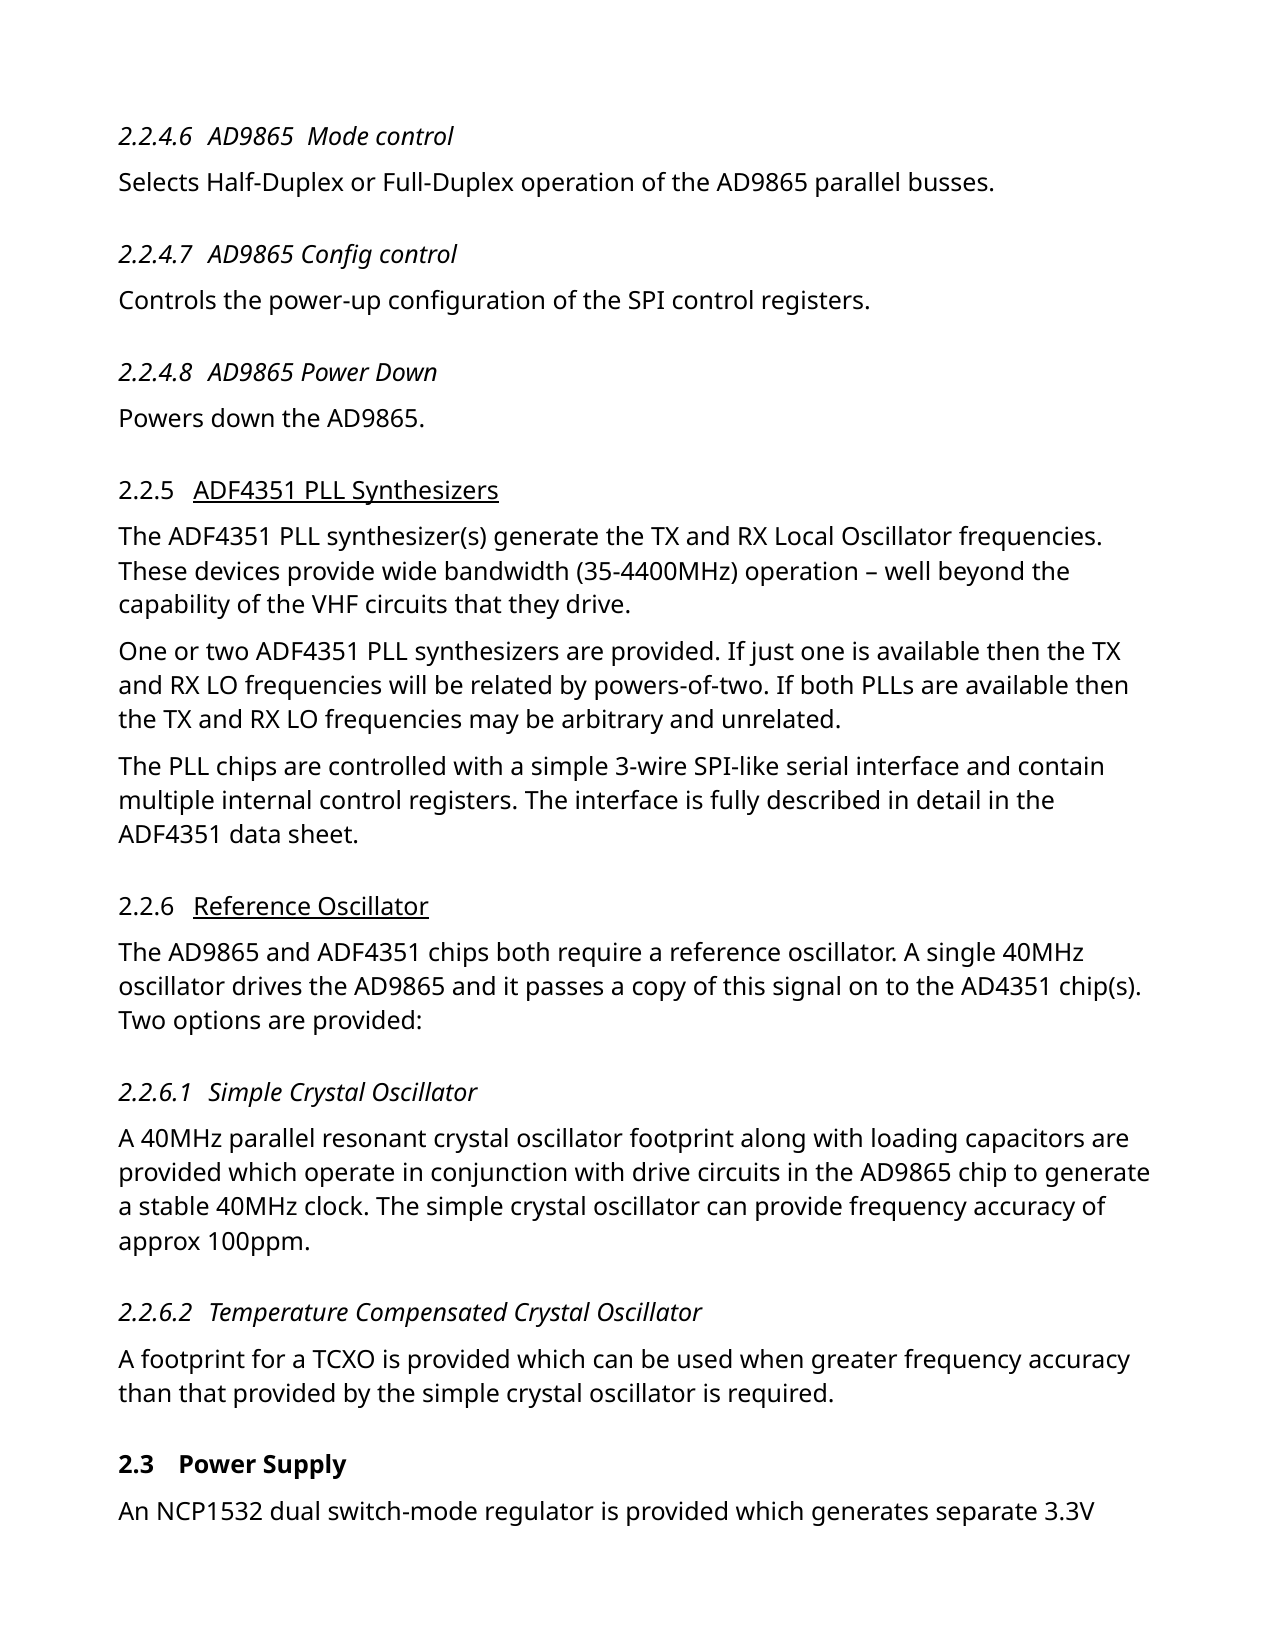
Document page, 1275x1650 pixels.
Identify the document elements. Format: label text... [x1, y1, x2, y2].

text One or two ADF4351 PLL synthesizers are provided. If just one is available then the TX and RX LO frequencies will be related by powers-of-two. If both PLLs are available then the TX and RX LO frequencies may be arbitrary and unrelated. [118, 634, 1157, 736]
subtitle AD9865 Config control [118, 236, 1157, 270]
text The ADF4351 PLL synthesizer(s) generate the TX and RX Local Oscillator frequencies. These devices provide wide bandwidth (35-4400MHz) operation – well beyond the capability of the VHF circuits that they drive. [118, 519, 1157, 621]
text Powers down the AD9865. [118, 401, 1157, 435]
text The PLL chips are controlled with a simple 3-wire SPI-like serial interface and contain multiple internal control registers. The interface is fully described in detail in the ADF4351 data sheet. [118, 748, 1157, 851]
subtitle AD9865 Mode control [118, 118, 1157, 152]
subtitle AD9865 Power Down [118, 354, 1157, 388]
subtitle ADF4351 PLL Synthesizers [118, 472, 1157, 507]
text An NCP1532 dual switch-mode regulator is provided which generates separate 3.3V [118, 1493, 1157, 1527]
subtitle Simple Crystal Oscillator [118, 1074, 1157, 1108]
subtitle Reference Oscillator [118, 888, 1157, 922]
text The AD9865 and ADF4351 chips both require a reference oscillator. A single 40MHz oscillator drives the AD9865 and it passes a copy of this signal on to the AD4351 chip(s). Two options are provided: [118, 935, 1157, 1037]
text Selects Half-Duplex or Full-Duplex operation of the AD9865 parallel busses. [118, 165, 1157, 199]
subtitle Temperature Compensated Crystal Oscillator [118, 1295, 1157, 1329]
text A footprint for a TCXO is provided which can be used when greater frequency accuracy than that provided by the simple crystal oscillator is required. [118, 1341, 1157, 1409]
subtitle Power Supply [118, 1447, 1157, 1481]
text A 40MHz parallel resonant crystal oscillator footprint along with loading capacitors are provided which operate in conjunction with drive circuits in the AD9865 chip to generate a stable 40MHz clock. The simple crystal oscillator can provide frequency accuracy of approx 100ppm. [118, 1121, 1157, 1257]
text Controls the power-up configuration of the SPI control registers. [118, 283, 1157, 317]
